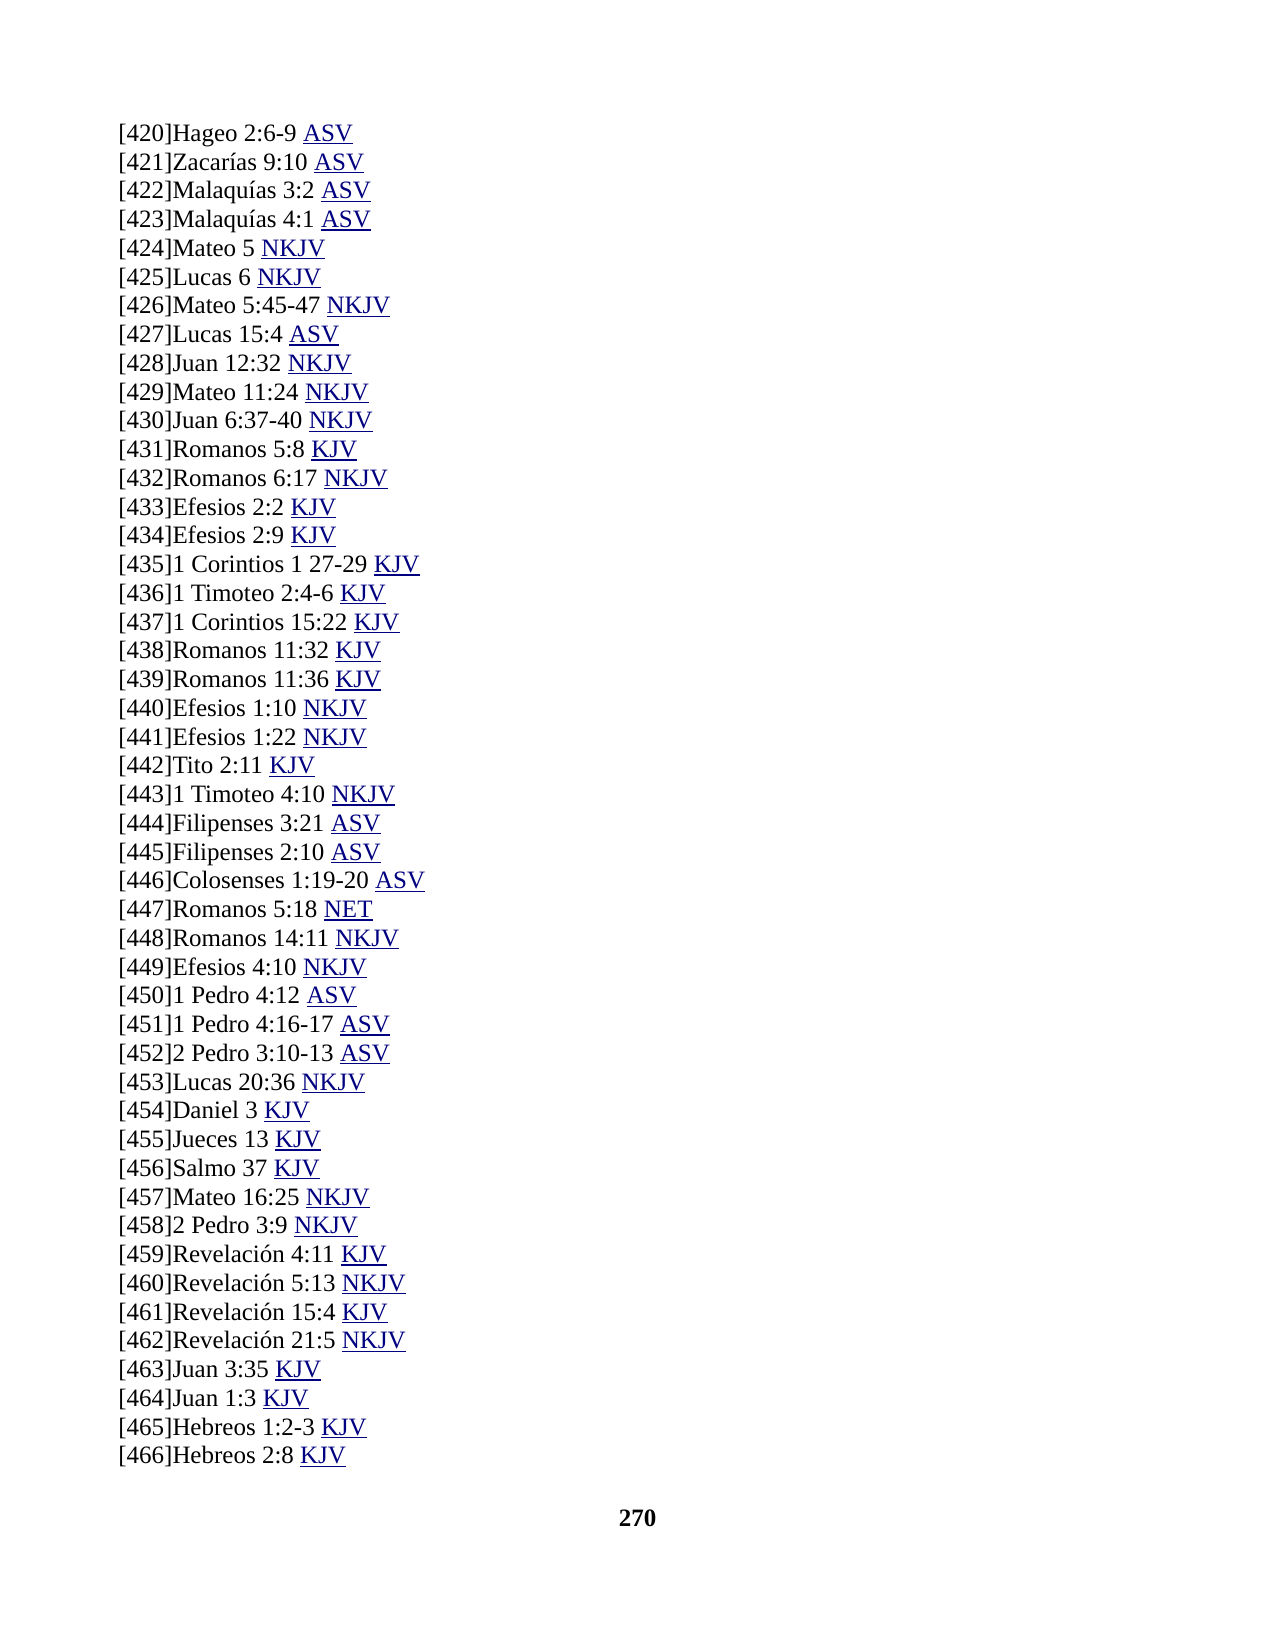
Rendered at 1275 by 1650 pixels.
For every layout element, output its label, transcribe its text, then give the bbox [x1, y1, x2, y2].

text Salmo 37 KJV [118, 1153, 1157, 1182]
text Jueces 13 KJV [118, 1124, 1157, 1153]
text Malaquías 3:2 ASV [118, 176, 1157, 204]
text Romanos 14:11 NKJV [118, 923, 1157, 952]
text Hebreos 1:2-3 KJV [118, 1412, 1157, 1441]
text Efesios 2:9 KJV [118, 521, 1157, 549]
text 1 Pedro 4:12 ASV [118, 981, 1157, 1009]
text Romanos 5:8 KJV [118, 434, 1157, 463]
text Romanos 6:17 NKJV [118, 463, 1157, 492]
text Efesios 1:10 NKJV [118, 693, 1157, 722]
text Romanos 11:32 KJV [118, 636, 1157, 664]
text 1 Pedro 4:16-17 ASV [118, 1009, 1157, 1038]
text 1 Timoteo 2:4-6 KJV [118, 578, 1157, 607]
text Revelación 15:4 KJV [118, 1297, 1157, 1326]
text Efesios 4:10 NKJV [118, 952, 1157, 981]
text Filipenses 2:10 ASV [118, 837, 1157, 866]
text Filipenses 3:21 ASV [118, 808, 1157, 837]
text Juan 6:37-40 NKJV [118, 406, 1157, 434]
text Mateo 11:24 NKJV [118, 377, 1157, 406]
text 2 Pedro 3:10-13 ASV [118, 1038, 1157, 1067]
text Efesios 2:2 KJV [118, 492, 1157, 521]
text Lucas 6 NKJV [118, 262, 1157, 291]
text Juan 1:3 KJV [118, 1383, 1157, 1412]
text Juan 3:35 KJV [118, 1354, 1157, 1383]
text Tito 2:11 KJV [118, 751, 1157, 779]
text Revelación 5:13 NKJV [118, 1268, 1157, 1297]
text 1 Corintios 1 27-29 KJV [118, 549, 1157, 578]
text Colosenses 1:19-20 ASV [118, 866, 1157, 894]
text Romanos 5:18 NET [118, 894, 1157, 923]
text Hageo 2:6-9 ASV [118, 118, 1157, 147]
text Revelación 21:5 NKJV [118, 1326, 1157, 1354]
text Daniel 3 KJV [118, 1096, 1157, 1124]
text Lucas 20:36 NKJV [118, 1067, 1157, 1096]
text Revelación 4:11 KJV [118, 1239, 1157, 1268]
text Mateo 5 NKJV [118, 233, 1157, 262]
text 2 Pedro 3:9 NKJV [118, 1211, 1157, 1239]
text Efesios 1:22 NKJV [118, 722, 1157, 751]
text Zacarías 9:10 ASV [118, 147, 1157, 176]
text 1 Timoteo 4:10 NKJV [118, 779, 1157, 808]
text 1 Corintios 15:22 KJV [118, 607, 1157, 636]
text Malaquías 4:1 ASV [118, 204, 1157, 233]
text Mateo 16:25 NKJV [118, 1182, 1157, 1211]
text Romanos 11:36 KJV [118, 664, 1157, 693]
text Juan 12:32 NKJV [118, 348, 1157, 377]
text Lucas 15:4 ASV [118, 319, 1157, 348]
text Hebreos 2:8 KJV [118, 1441, 1157, 1469]
text Mateo 5:45-47 NKJV [118, 291, 1157, 319]
